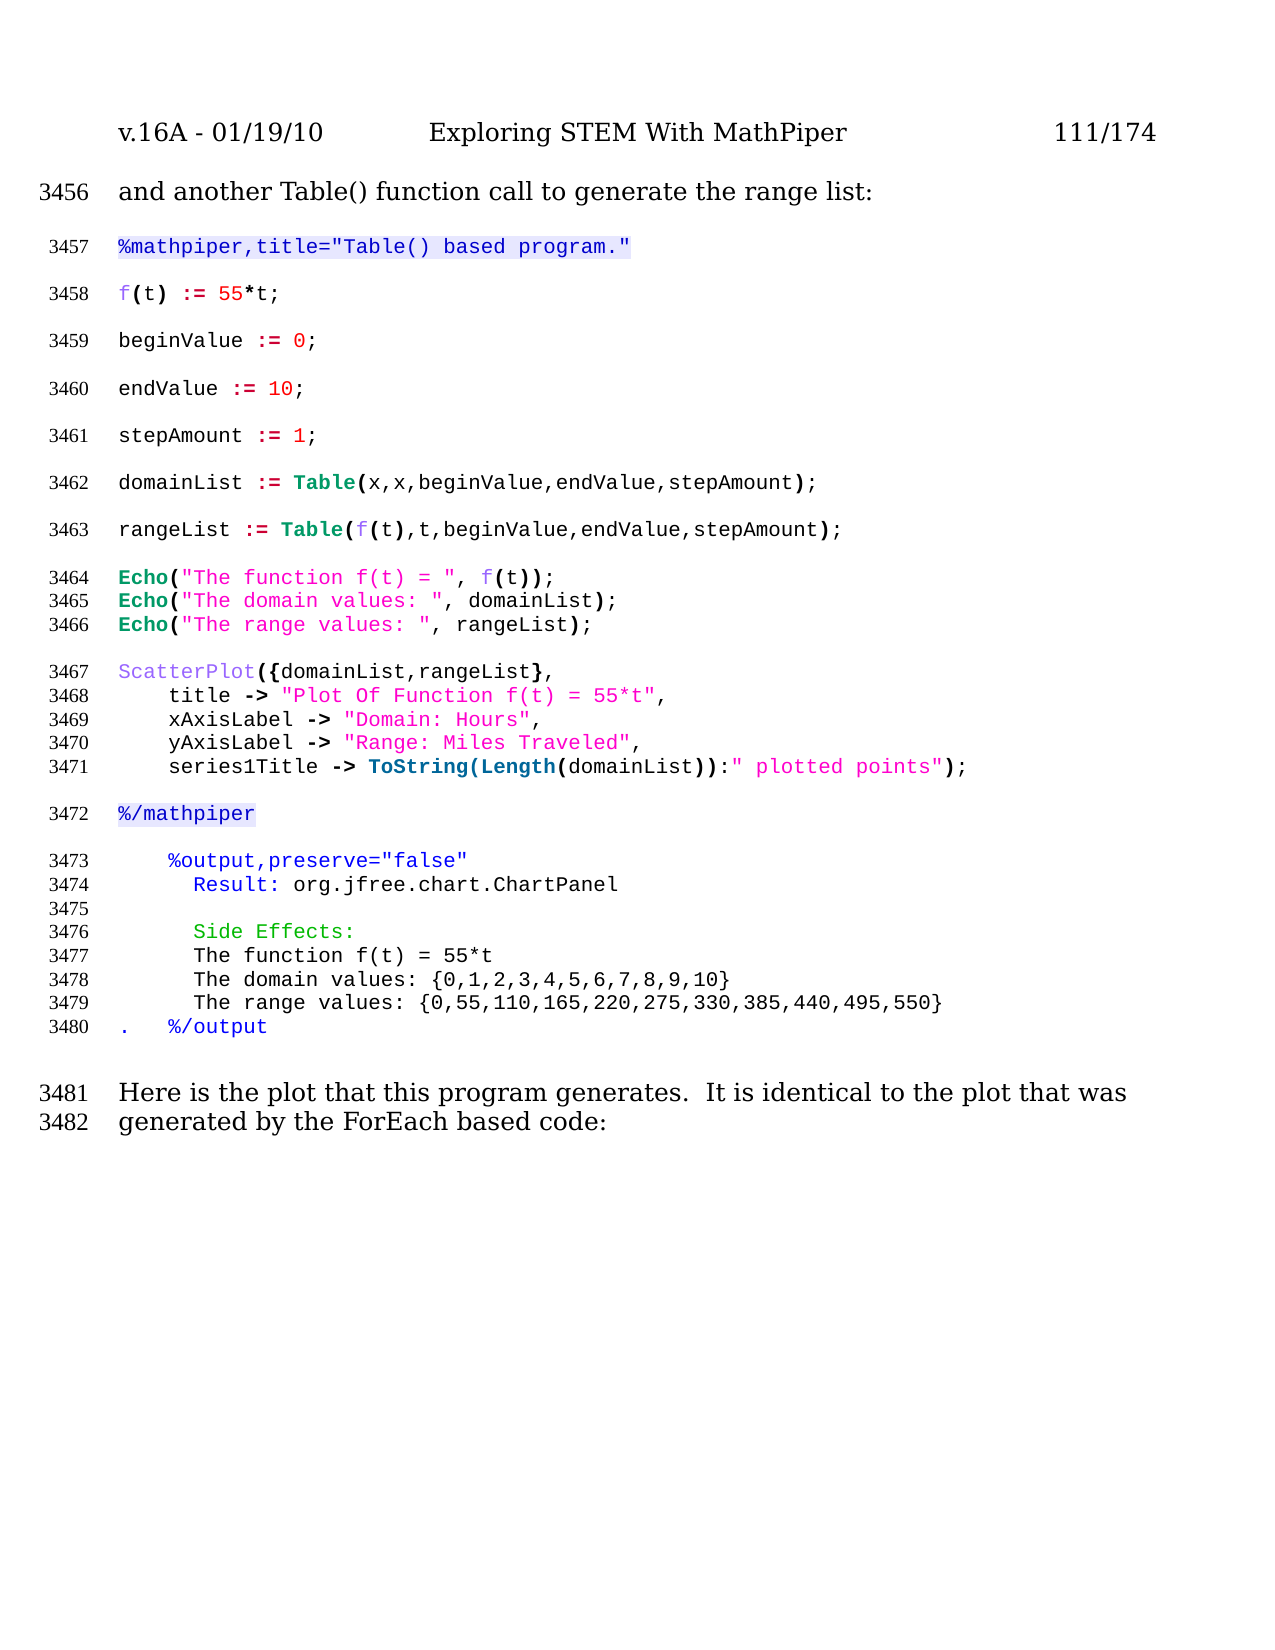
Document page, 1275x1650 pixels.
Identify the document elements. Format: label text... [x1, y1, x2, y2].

text domainList := Table(x,x,beginValue,endValue,stepAmount); [118, 472, 1157, 496]
text and another Table() function call to generate the range list: [118, 177, 1157, 206]
text f(t) := 55*t; [118, 283, 1157, 307]
text title -> "Plot Of Function f(t) = 55*t", [118, 685, 1157, 708]
text ScatterPlot({domainList,rangeList}, [118, 661, 1157, 685]
text Side Effects: [118, 921, 1157, 945]
text beginValue := 0; [118, 330, 1157, 354]
text Echo("The domain values: ", domainList); [118, 590, 1157, 614]
text series1Title -> ToString(Length(domainList)):" plotted points"); [118, 756, 1157, 779]
text Result: org.jfree.chart.ChartPanel [118, 874, 1157, 898]
text Echo("The function f(t) = ", f(t)); [118, 567, 1157, 590]
text %mathpiper,title="Table() based program." [118, 236, 1157, 259]
text Echo("The range values: ", rangeList); [118, 614, 1157, 638]
text %output,preserve="false" [118, 850, 1157, 874]
text The function f(t) = 55*t [118, 945, 1157, 969]
text yAxisLabel -> "Range: Miles Traveled", [118, 732, 1157, 756]
text stepAmount := 1; [118, 425, 1157, 448]
text . %/output [118, 1016, 1157, 1039]
text The range values: {0,55,110,165,220,275,330,385,440,495,550} [118, 992, 1157, 1016]
text xAxisLabel -> "Domain: Hours", [118, 708, 1157, 732]
text Here is the plot that this program generates. It is identical to the plot that was generated by the ForEach based code: [118, 1078, 1157, 1136]
text The domain values: {0,1,2,3,4,5,6,7,8,9,10} [118, 969, 1157, 992]
text rangeList := Table(f(t),t,beginValue,endValue,stepAmount); [118, 519, 1157, 543]
text %/mathpiper [118, 803, 1157, 827]
text endValue := 10; [118, 377, 1157, 401]
